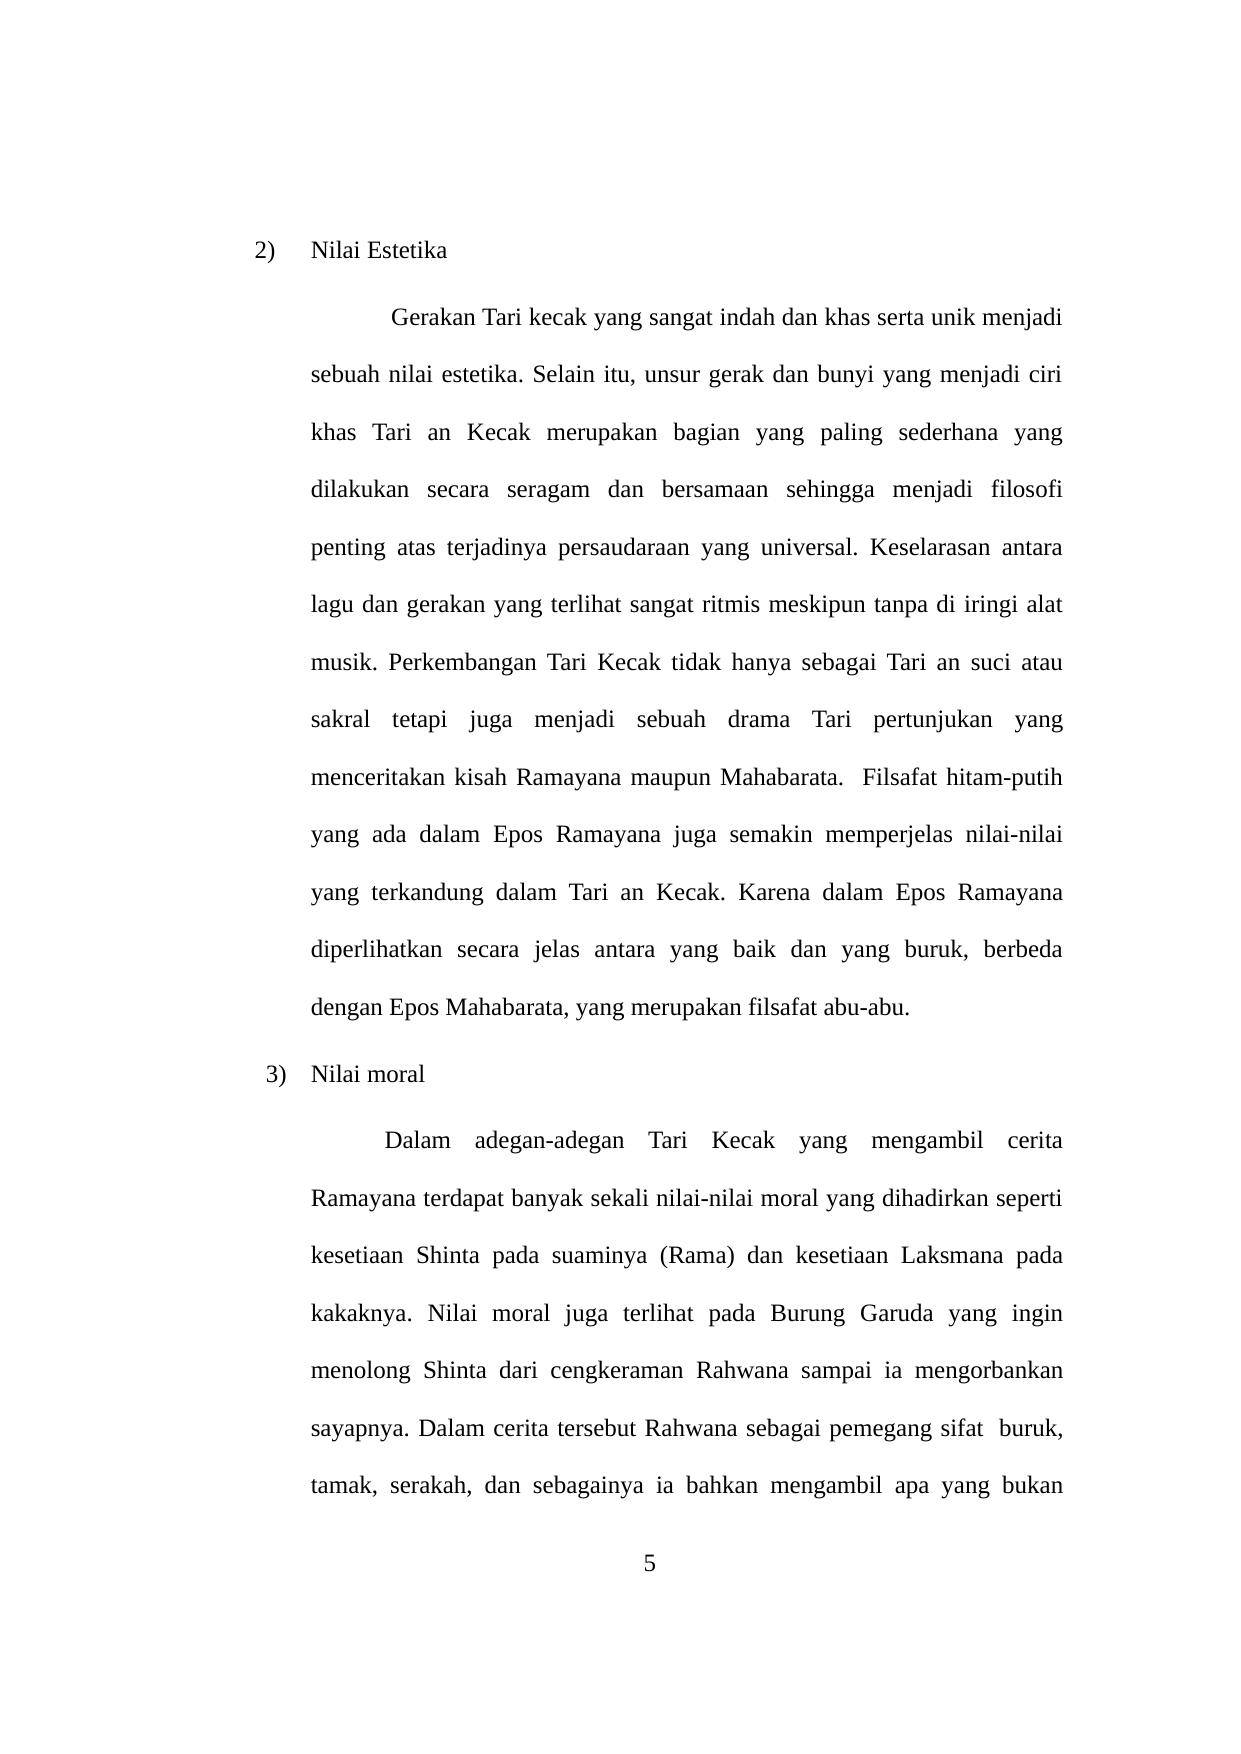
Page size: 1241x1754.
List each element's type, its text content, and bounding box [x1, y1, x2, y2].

text Dalam adegan-adegan Tari Kecak yang mengambil cerita Ramayana terdapat banyak sekali nilai-nilai moral yang dihadirkan seperti kesetiaan Shinta pada suaminya (Rama) dan kesetiaan Laksmana pada kakaknya. Nilai moral juga terlihat pada Burung Garuda yang ingin menolong Shinta dari cengkeraman Rahwana sampai ia mengorbankan sayapnya. Dalam cerita tersebut Rahwana sebagai pemegang sifat buruk, tamak, serakah, dan sebagainya ia bahkan mengambil apa yang bukan [311, 1125, 1063, 1499]
list Nilai moral [266, 1059, 1063, 1087]
text Gerakan Tari kecak yang sangat indah dan khas serta unik menjadi sebuah nilai estetika. Selain itu, unsur gerak dan bunyi yang menjadi ciri khas Tari an Kecak merupakan bagian yang paling sederhana yang dilakukan secara seragam dan bersamaan sehingga menjadi filosofi penting atas terjadinya persaudaraan yang universal. Keselarasan antara lagu dan gerakan yang terlihat sangat ritmis meskipun tanpa di iringi alat musik. Perkembangan Tari Kecak tidak hanya sebagai Tari an suci atau sakral tetapi juga menjadi sebuah drama Tari pertunjukan yang menceritakan kisah Ramayana maupun Mahabarata. Filsafat hitam-putih yang ada dalam Epos Ramayana juga semakin memperjelas nilai-nilai yang terkandung dalam Tari an Kecak. Karena dalam Epos Ramayana diperlihatkan secara jelas antara yang baik dan yang buruk, berbeda dengan Epos Mahabarata, yang merupakan filsafat abu-abu. [311, 302, 1063, 1021]
list Nilai Estetika [254, 236, 1063, 264]
